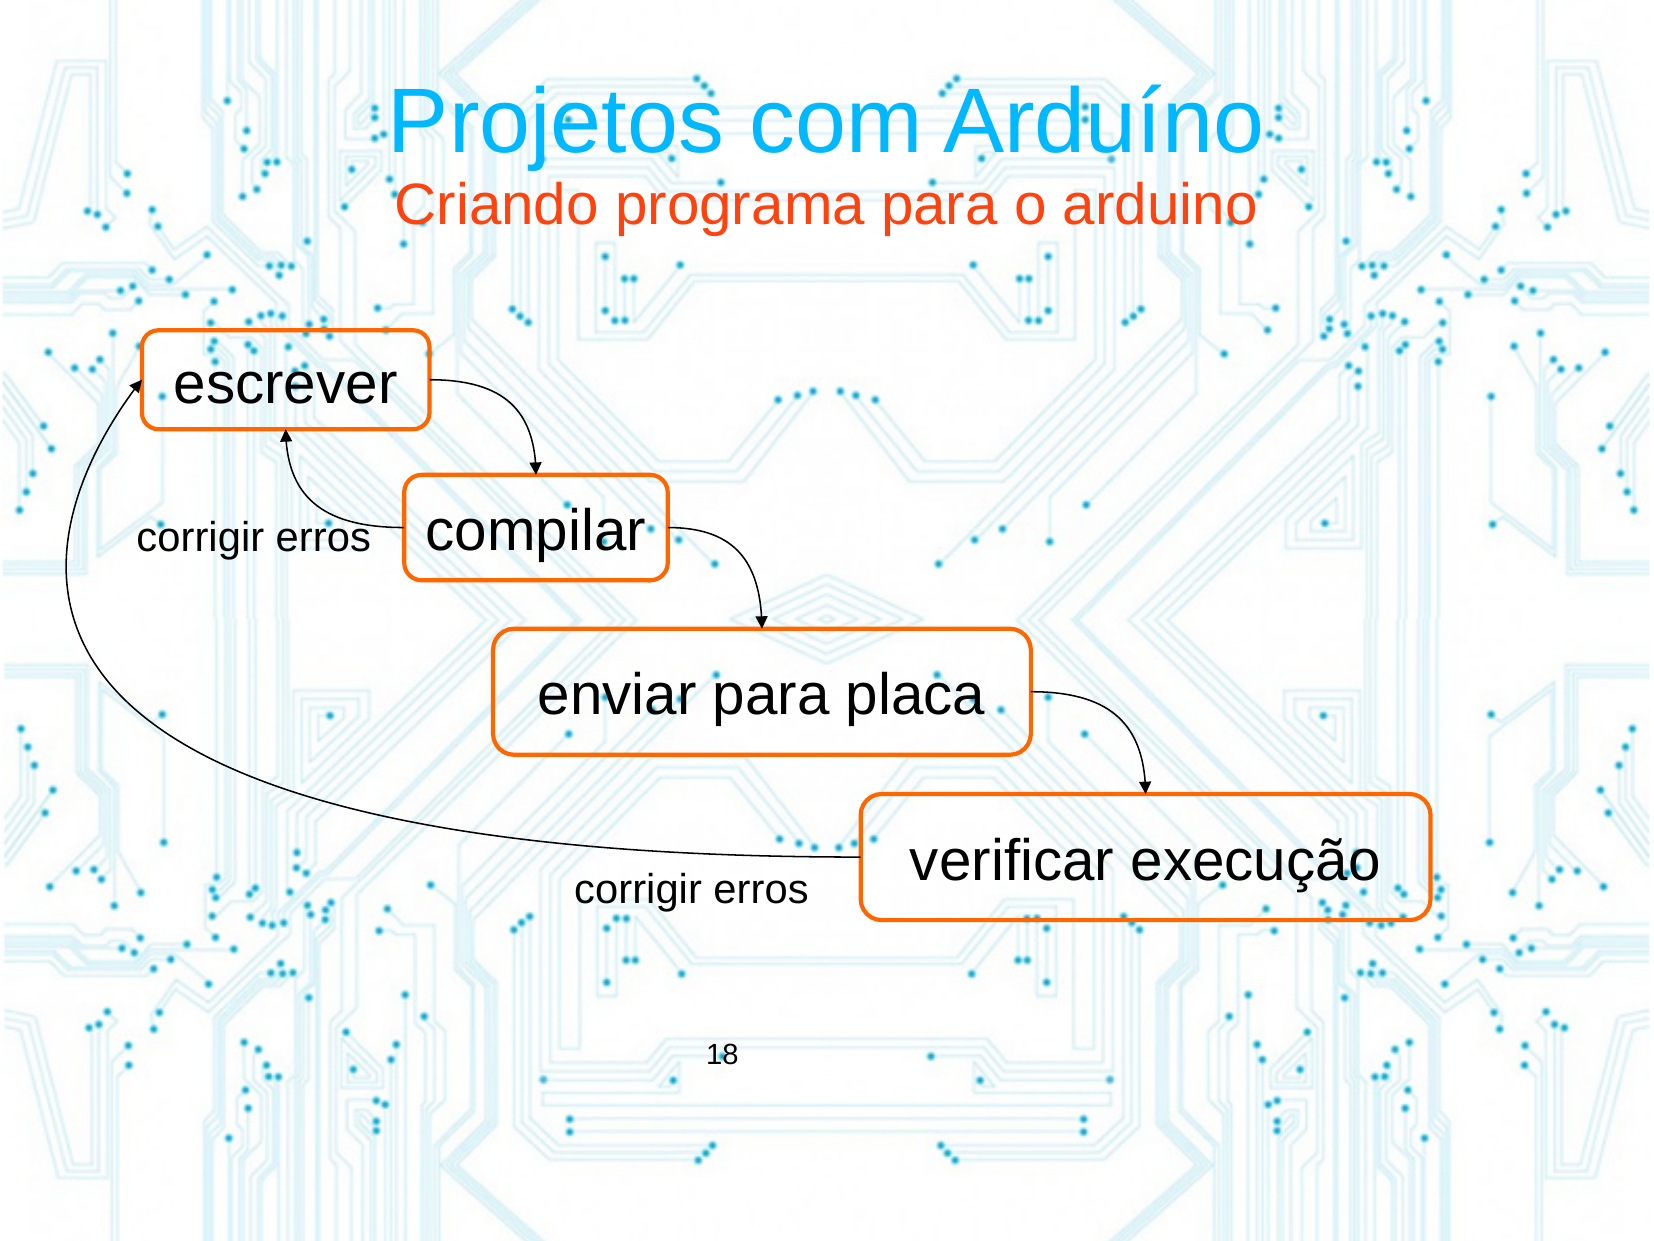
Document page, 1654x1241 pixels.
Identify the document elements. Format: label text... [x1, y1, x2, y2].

text_box enviar para placa [493, 628, 1031, 755]
text_box corrigir erros [121, 502, 387, 568]
text_box [668, 1027, 776, 1109]
text_box verificar execução [860, 793, 1431, 921]
picture [0, 0, 1654, 1241]
title Projetos com Arduíno Criando programa para o arduino [82, 49, 1571, 257]
text_box corrigir erros [559, 854, 825, 920]
text_box compilar [404, 474, 668, 581]
text_box escrever [141, 330, 430, 430]
